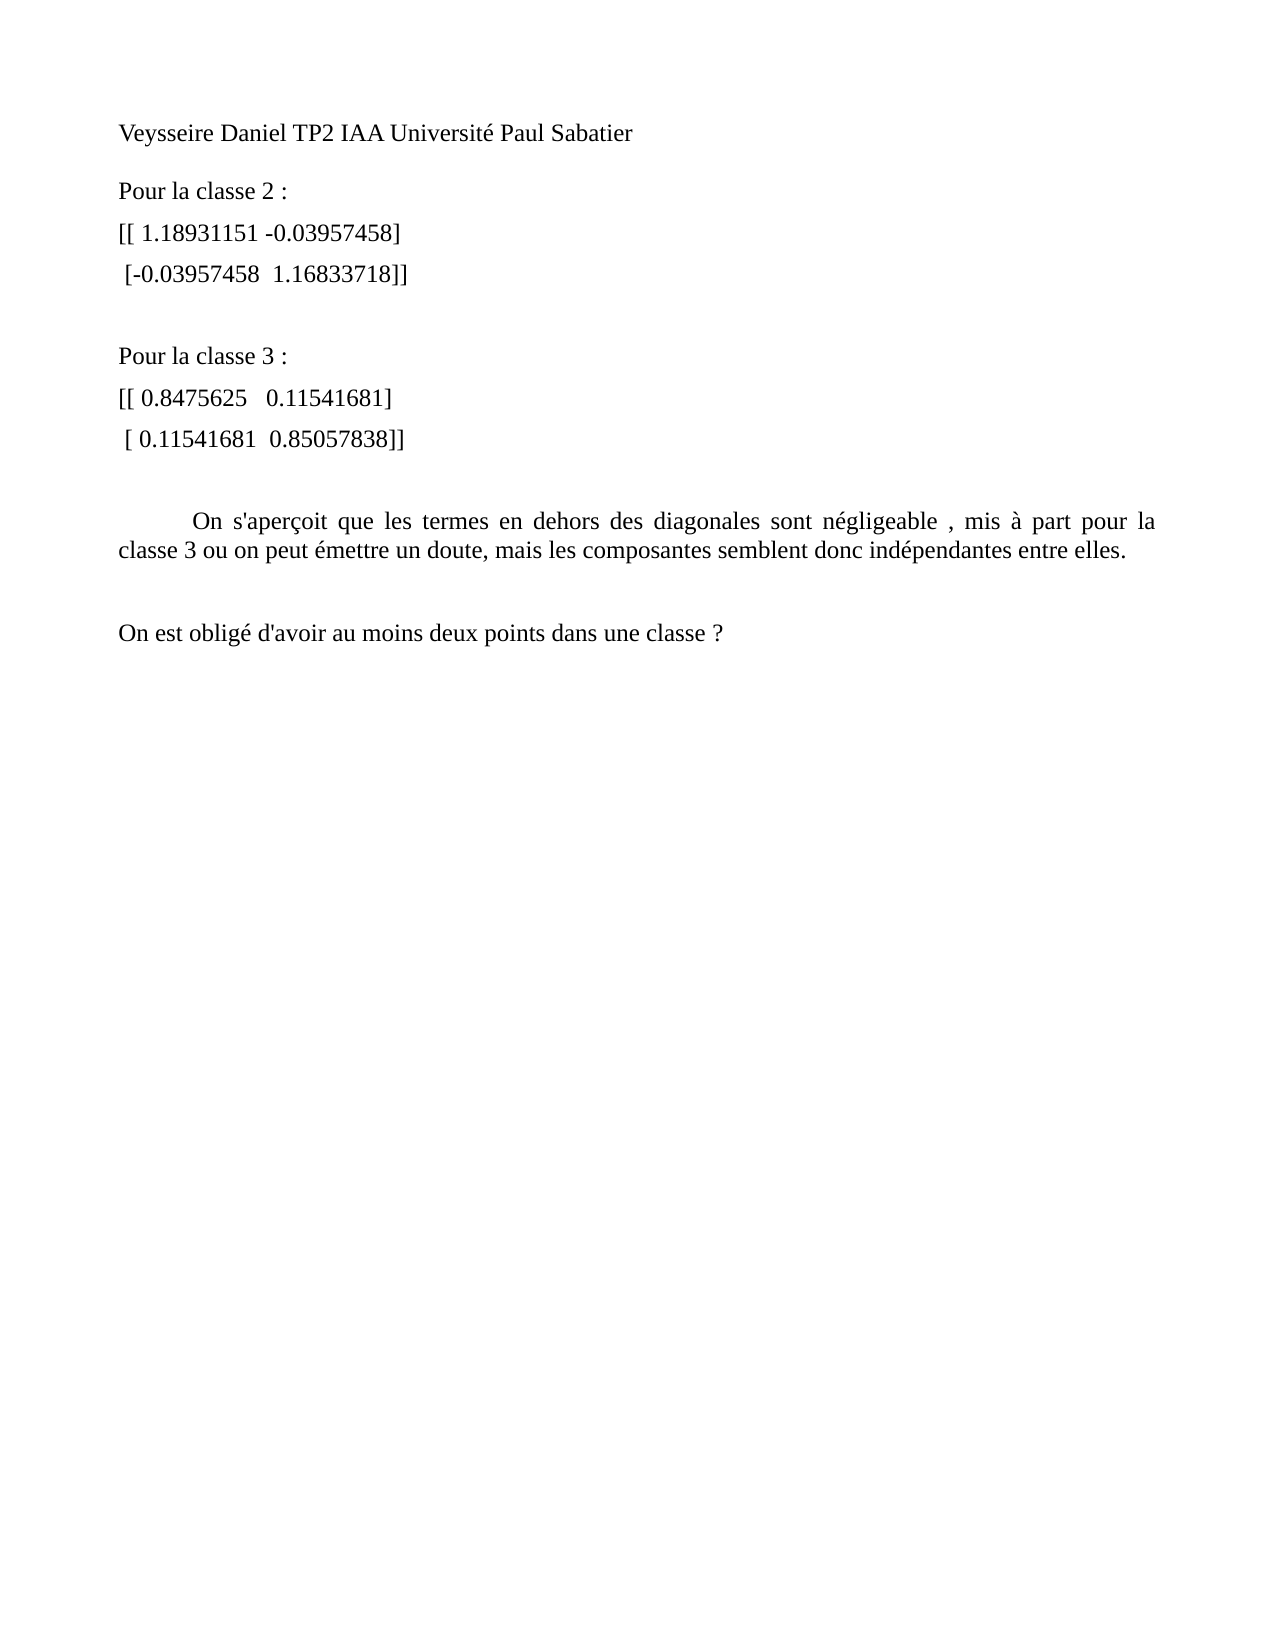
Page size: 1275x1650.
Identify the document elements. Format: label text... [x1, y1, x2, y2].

subtitle On s'aperçoit que les termes en dehors des diagonales sont négligeable , mis à part pour la classe 3 ou on peut émettre un doute, mais les composantes semblent donc indépendantes entre elles. [118, 506, 1157, 564]
subtitle Pour la classe 3 : [118, 341, 1157, 370]
subtitle [-0.03957458 1.16833718]] [118, 259, 1157, 288]
subtitle Pour la classe 2 : [118, 176, 1157, 205]
subtitle [ 0.11541681 0.85057838]] [118, 424, 1157, 453]
subtitle On est obligé d'avoir au moins deux points dans une classe ? [118, 618, 1157, 646]
subtitle [[ 0.8475625 0.11541681] [118, 383, 1157, 411]
subtitle [[ 1.18931151 -0.03957458] [118, 218, 1157, 246]
